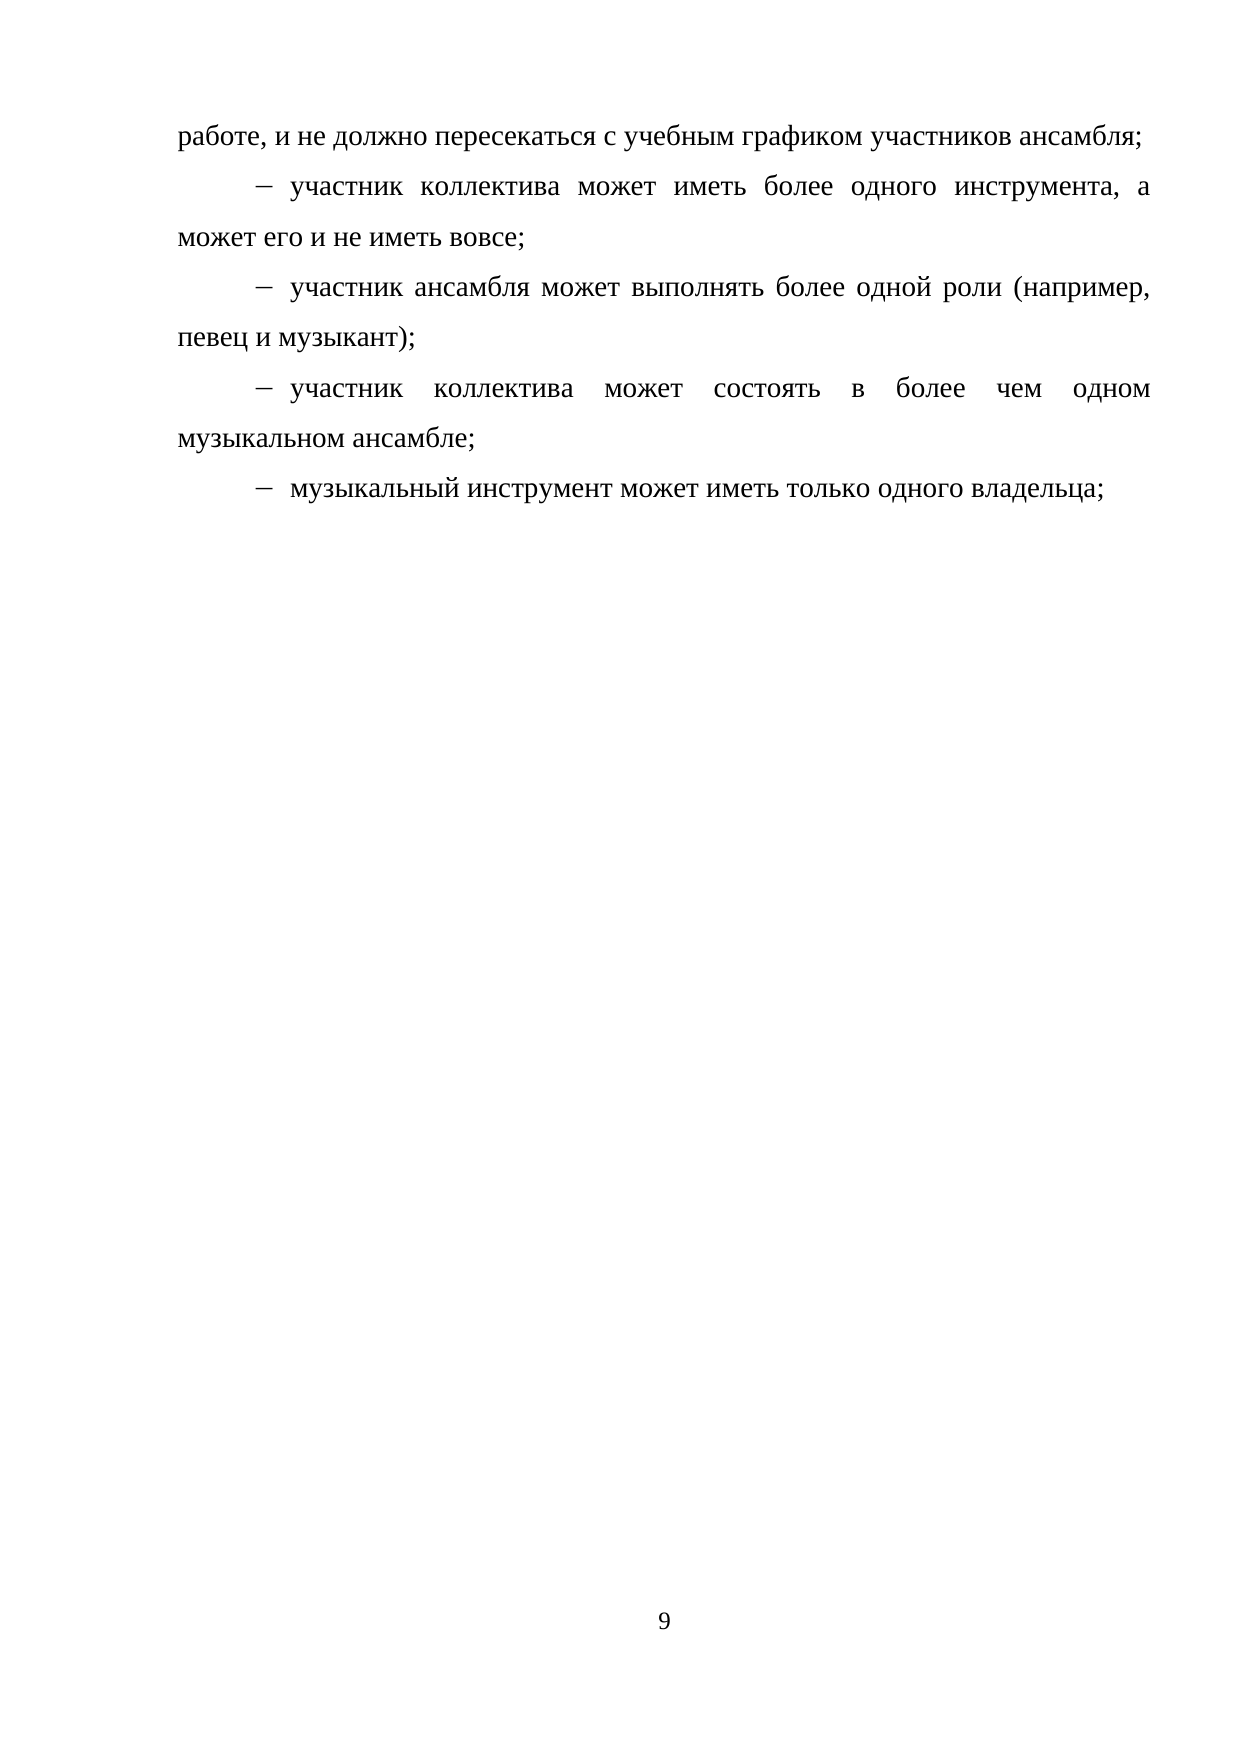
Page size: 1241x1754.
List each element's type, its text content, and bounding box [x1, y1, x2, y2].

list участник ансамбля может выполнять более одной роли (например, певец и музыкант); [177, 269, 1152, 353]
list участник коллектива может состоять в более чем одном музыкальном ансамбле; [177, 370, 1152, 454]
list участник коллектива может иметь более одного инструмента, а может его и не иметь вовсе; [177, 168, 1152, 252]
list работе, и не должно пересекаться с учебным графиком участников ансамбля; [177, 118, 1152, 152]
list музыкальный инструмент может иметь только одного владельца; [177, 471, 1152, 504]
